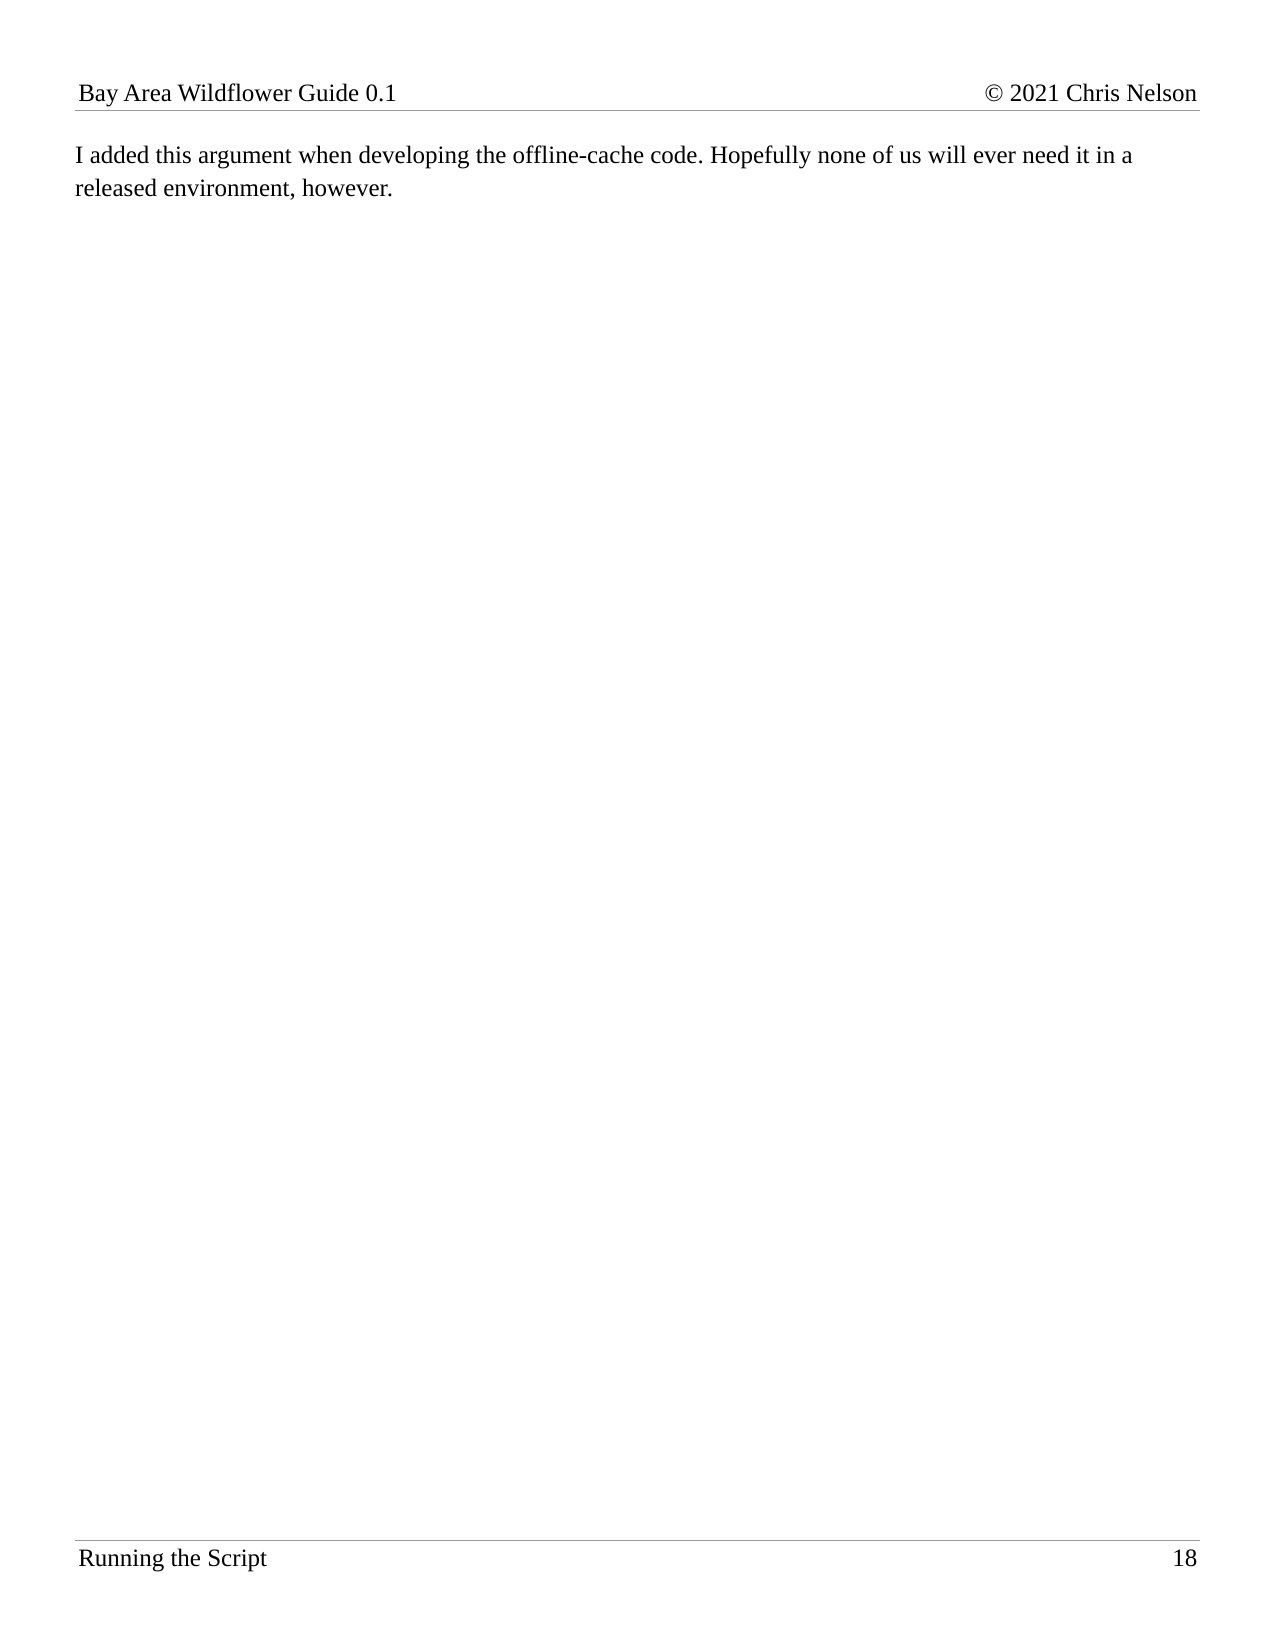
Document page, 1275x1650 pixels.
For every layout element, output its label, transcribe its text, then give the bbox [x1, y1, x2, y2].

text I added this argument when developing the offline-cache code. Hopefully none of us will ever need it in a released environment, however. [75, 140, 1200, 202]
